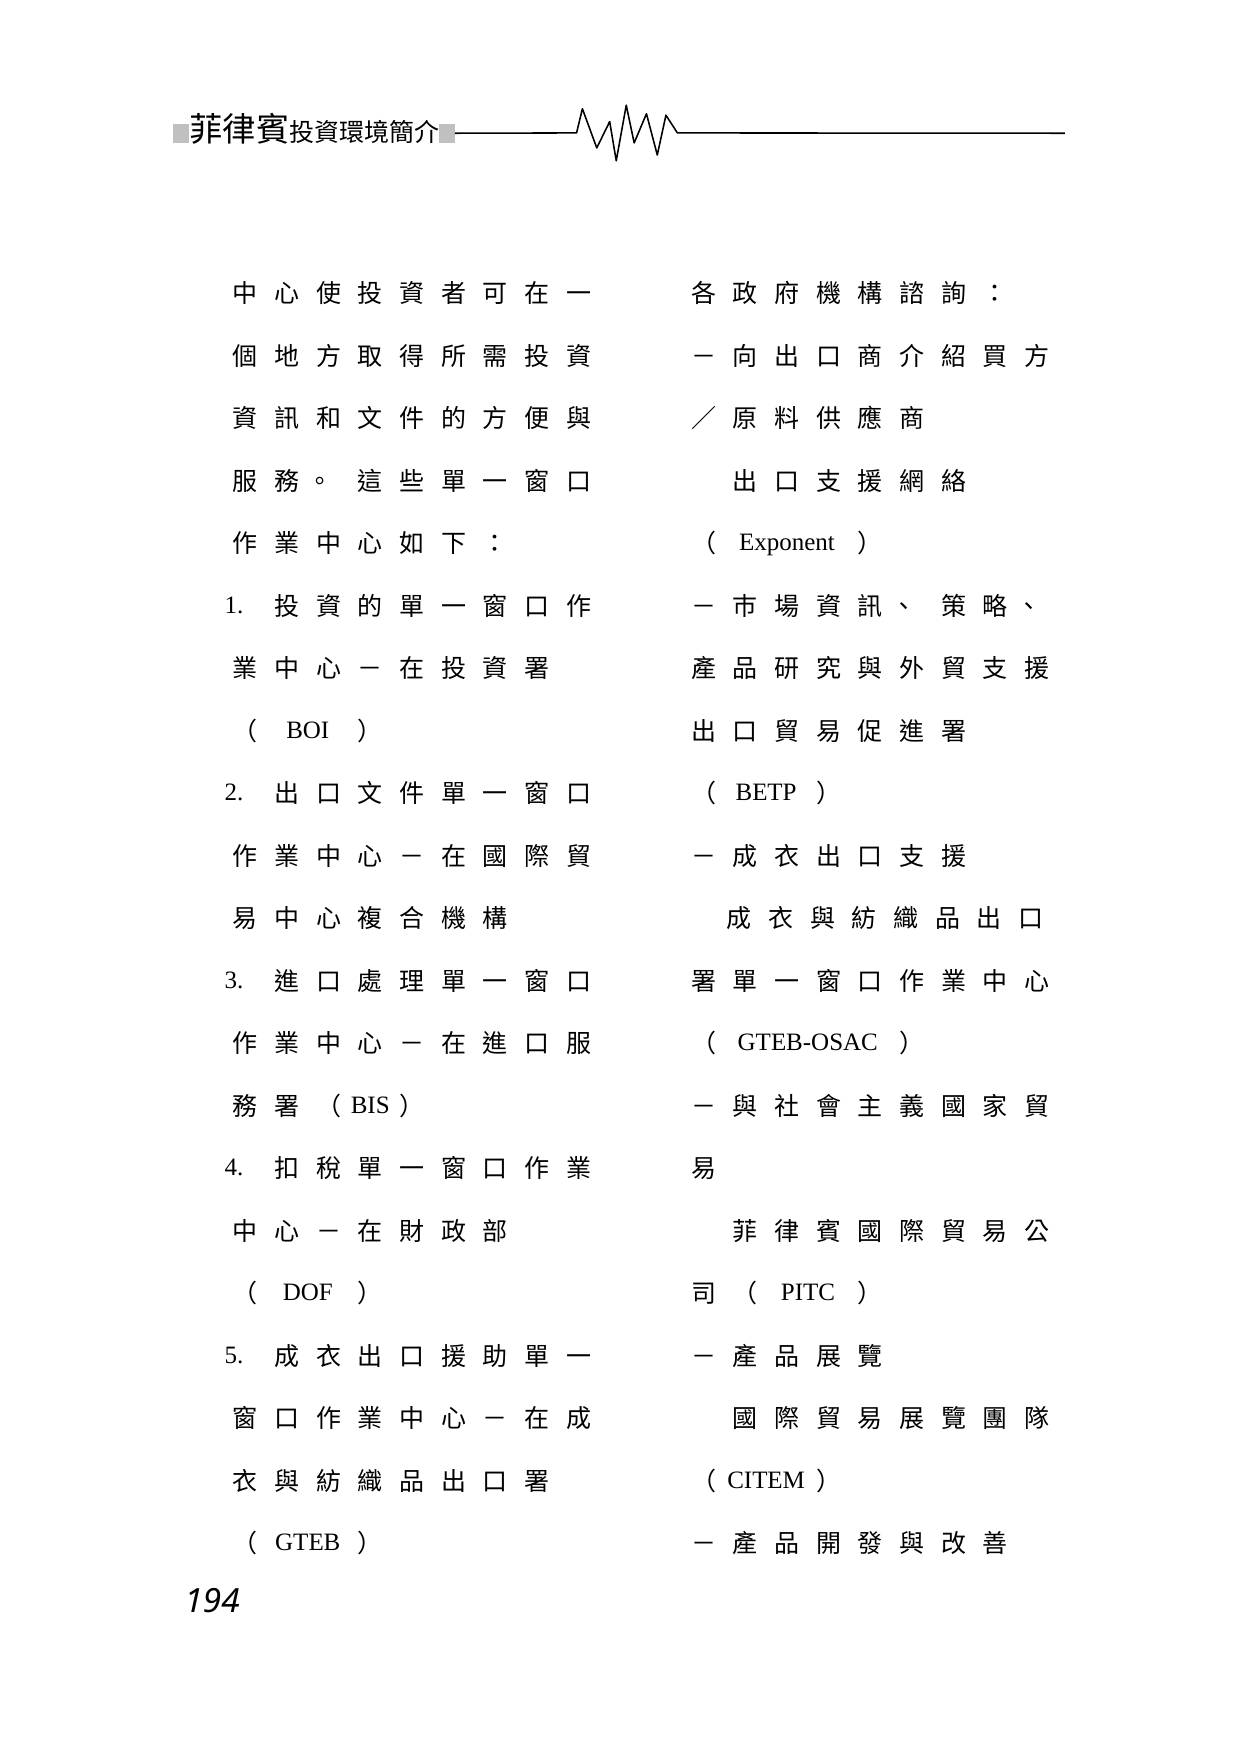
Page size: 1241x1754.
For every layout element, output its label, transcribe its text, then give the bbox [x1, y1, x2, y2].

table_header 中心使投資者可在一個地方取得所需投資資訊和文件的方便與服務。這些單一窗口作業中心如下： 1. 投資的單一窗口作業中心－在投資署（BOI） 2. 出口文件單一窗口作業中心－在國際貿易中心複合機構 3. 進口處理單一窗口作業中心－在進口服務署（BIS） 4. 扣稅單一窗口作業中心－在財政部（DOF） 5. 成衣出口援助單一窗口作業中心－在成衣與紡織品出口署（GTEB） [183, 250, 621, 1563]
table_header 各政府機構諮詢： －向出口商介紹買方／原料供應商 出口支援網絡（Exponent） －巿場資訊、策略、產品研究與外貿支援出口貿易促進署（BETP） －成衣出口支援 成衣與紡織品出口署單一窗口作業中心（GTEB-OSAC） －與社會主義國家貿易 菲律賓國際貿易公司（PITC） －產品展覽 國際貿易展覽團隊（CITEM） －產品開發與改善 [621, 250, 1068, 1563]
